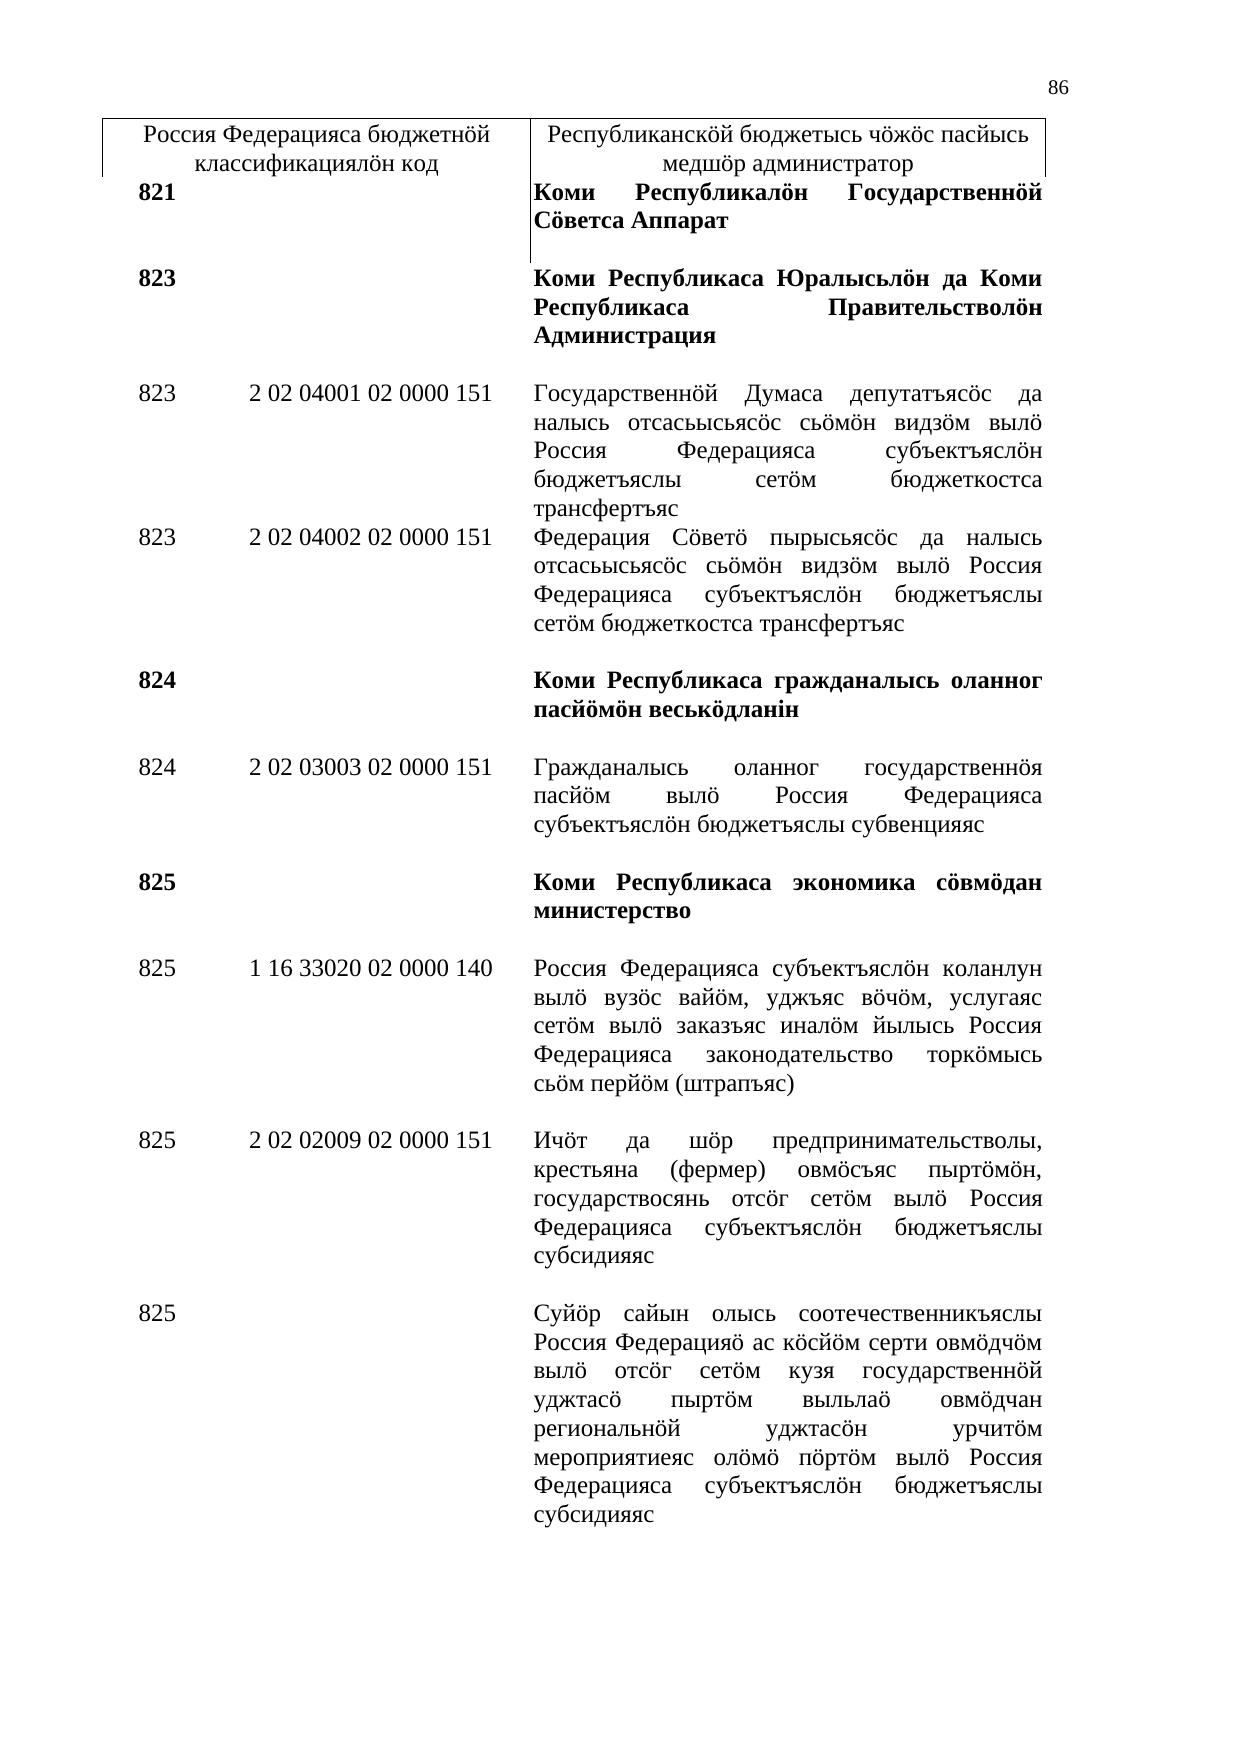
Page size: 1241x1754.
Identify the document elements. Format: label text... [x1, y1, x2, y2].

table_cell [1046, 752, 1102, 867]
table_cell Гражданалысь оланног государственнöя пасйöм вылö Россия Федерацияса субъектъяслöн бюджетъяслы субвенцияяс [530, 752, 1046, 867]
table_cell 825 [103, 1125, 211, 1298]
table_cell [211, 1298, 530, 1528]
table_cell 825 [103, 867, 211, 953]
table_cell 2 02 04002 02 0000 151 [211, 522, 530, 665]
table_cell Россия Федерацияса субъектъяслöн коланлун вылö вузöс вайöм, уджъяс вöчöм, услугаяс сетöм вылö заказъяс иналöм йылысь Россия Федерацияса законодательство торкöмысь сьöм перйöм (штрапъяс) [530, 953, 1046, 1125]
table_cell Коми Республикаса экономика сöвмöдан министерство [530, 867, 1046, 953]
table_header Россия Федерацияса бюджетнöй классификациялöн код [103, 119, 530, 177]
table_cell Ичöт да шöр предпринимательстволы, крестьяна (фермер) овмöсъяс пыртöмöн, государствосянь отсöг сетöм вылö Россия Федерацияса субъектъяслöн бюджетъяслы субсидияяс [530, 1125, 1046, 1298]
table_cell Суйöр сайын олысь соотечественникъяслы Россия Федерацияö ас кöсйöм серти овмöдчöм вылö отсöг сетöм кузя государственнöй уджтасö пыртöм выльлаö овмöдчан региональнöй уджтасöн урчитöм мероприятиеяс олöмö пöртöм вылö Россия Федерацияса субъектъяслöн бюджетъяслы субсидияяс [530, 1298, 1046, 1528]
table_cell 2 02 02009 02 0000 151 [211, 1125, 530, 1298]
table_cell Федерация Сöветö пырысьясöс да налысь отсасьысьясöс сьöмöн видзöм вылö Россия Федерацияса субъектъяслöн бюджетъяслы сетöм бюджеткостса трансфертъяс [530, 522, 1046, 665]
table_cell [1046, 953, 1102, 1125]
table_cell [211, 665, 530, 752]
table_cell Коми Республикаса гражданалысь оланног пасйöмöн веськöдланін [530, 665, 1046, 752]
table_cell Коми Республикалöн Государственнöй Сöветса Аппарат [531, 177, 1046, 263]
table_cell 821 [103, 177, 211, 263]
table_cell [1046, 1125, 1102, 1298]
table_cell [1046, 522, 1102, 665]
table_header [1046, 118, 1102, 177]
table_cell [1046, 177, 1102, 263]
table_cell [211, 867, 530, 953]
table_cell 823 [103, 263, 211, 378]
table_cell 824 [103, 665, 211, 752]
table_header Республиканскöй бюджетысь чöжöс пасйысь медшöр администратор [531, 119, 1045, 177]
table_cell [1046, 378, 1102, 522]
table_cell 823 [103, 378, 211, 522]
table_cell Коми Республикаса Юралысьлöн да Коми Республикаса Правительстволöн Администрация [530, 263, 1046, 378]
table_cell [1046, 1298, 1102, 1528]
table_cell 825 [103, 1298, 211, 1528]
table_cell Государственнöй Думаса депутатъясöс да налысь отсасьысьясöс сьöмöн видзöм вылö Россия Федерацияса субъектъяслöн бюджетъяслы сетöм бюджеткостса трансфертъяс [530, 378, 1046, 522]
table_cell [1046, 665, 1102, 752]
table_cell 825 [103, 953, 211, 1125]
table_cell [1046, 263, 1102, 378]
table_cell 823 [103, 522, 211, 665]
table_cell [211, 263, 530, 378]
table_cell 1 16 33020 02 0000 140 [211, 953, 530, 1125]
table_cell [211, 177, 530, 263]
table_cell 2 02 04001 02 0000 151 [211, 378, 530, 522]
table_cell 824 [103, 752, 211, 867]
table_cell 2 02 03003 02 0000 151 [211, 752, 530, 867]
table_cell [1046, 867, 1102, 953]
